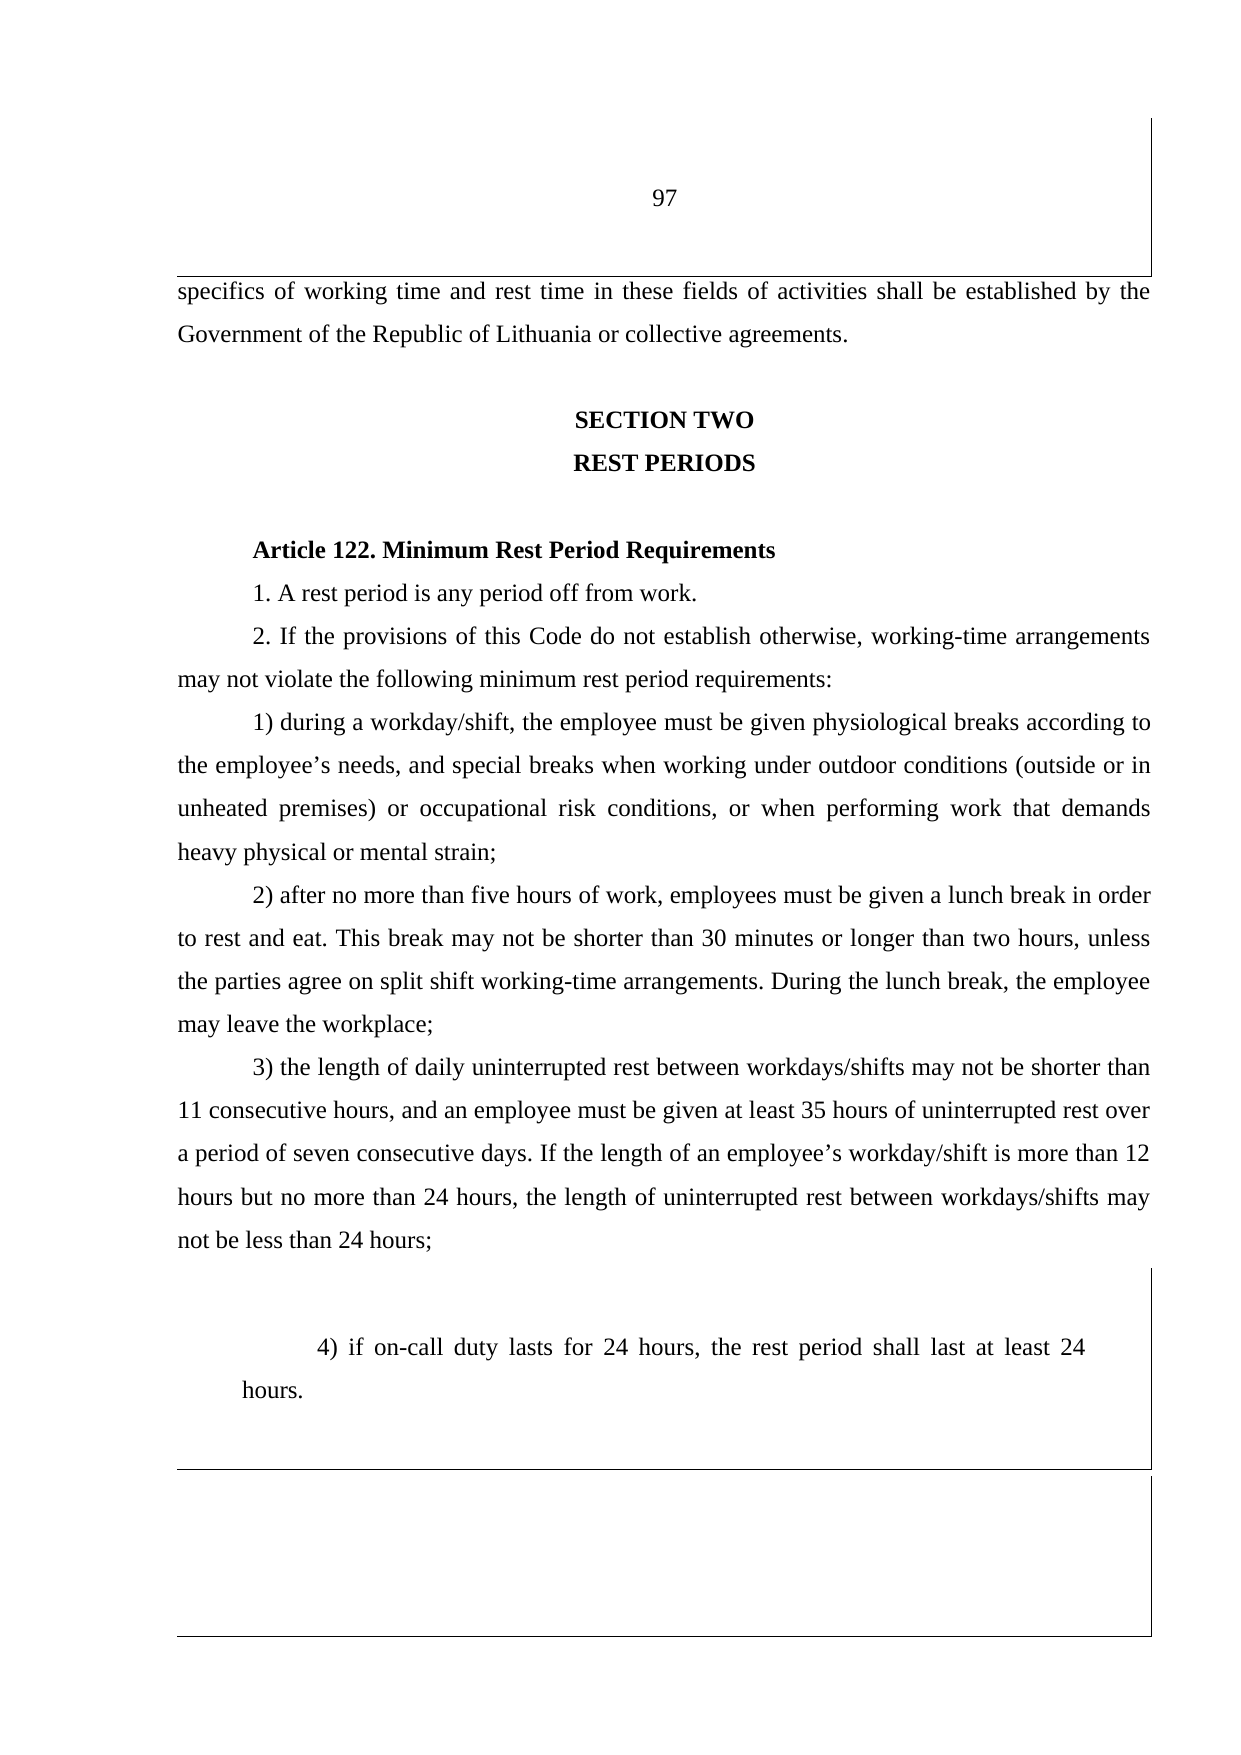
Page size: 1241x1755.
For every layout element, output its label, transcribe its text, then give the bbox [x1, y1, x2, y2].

text 1. A rest period is any period off from work. [177, 578, 1152, 607]
text 3) the length of daily uninterrupted rest between workdays/shifts may not be shorter than 11 consecutive hours, and an employee must be given at least 35 hours of uninterrupted rest over a period of seven consecutive days. If the length of an employee’s workday/shift is more than 12 hours but no more than 24 hours, the length of uninterrupted rest between workdays/shifts may not be less than 24 hours; [177, 1052, 1152, 1253]
text Article 122. Minimum Rest Period Requirements [177, 535, 1152, 563]
text SECTION TWO [177, 405, 1152, 434]
text 4) if on-call duty lasts for 24 hours, the rest period shall last at least 24 hours. [177, 1268, 1151, 1469]
text specifics of working time and rest time in these fields of activities shall be established by the Government of the Republic of Lithuania or collective agreements. [177, 276, 1152, 348]
text 2) after no more than five hours of work, employees must be given a lunch break in order to rest and eat. This break may not be shorter than 30 minutes or longer than two hours, unless the parties agree on split shift working-time arrangements. During the lunch break, the employee may leave the workplace; [177, 880, 1152, 1038]
text REST PERIODS [177, 448, 1152, 477]
text 2. If the provisions of this Code do not establish otherwise, working-time arrangements may not violate the following minimum rest period requirements: [177, 621, 1152, 693]
text 1) during a workday/shift, the employee must be given physiological breaks according to the employee’s needs, and special breaks when working under outdoor conditions (outside or in unheated premises) or occupational risk conditions, or when performing work that demands heavy physical or mental strain; [177, 707, 1152, 865]
